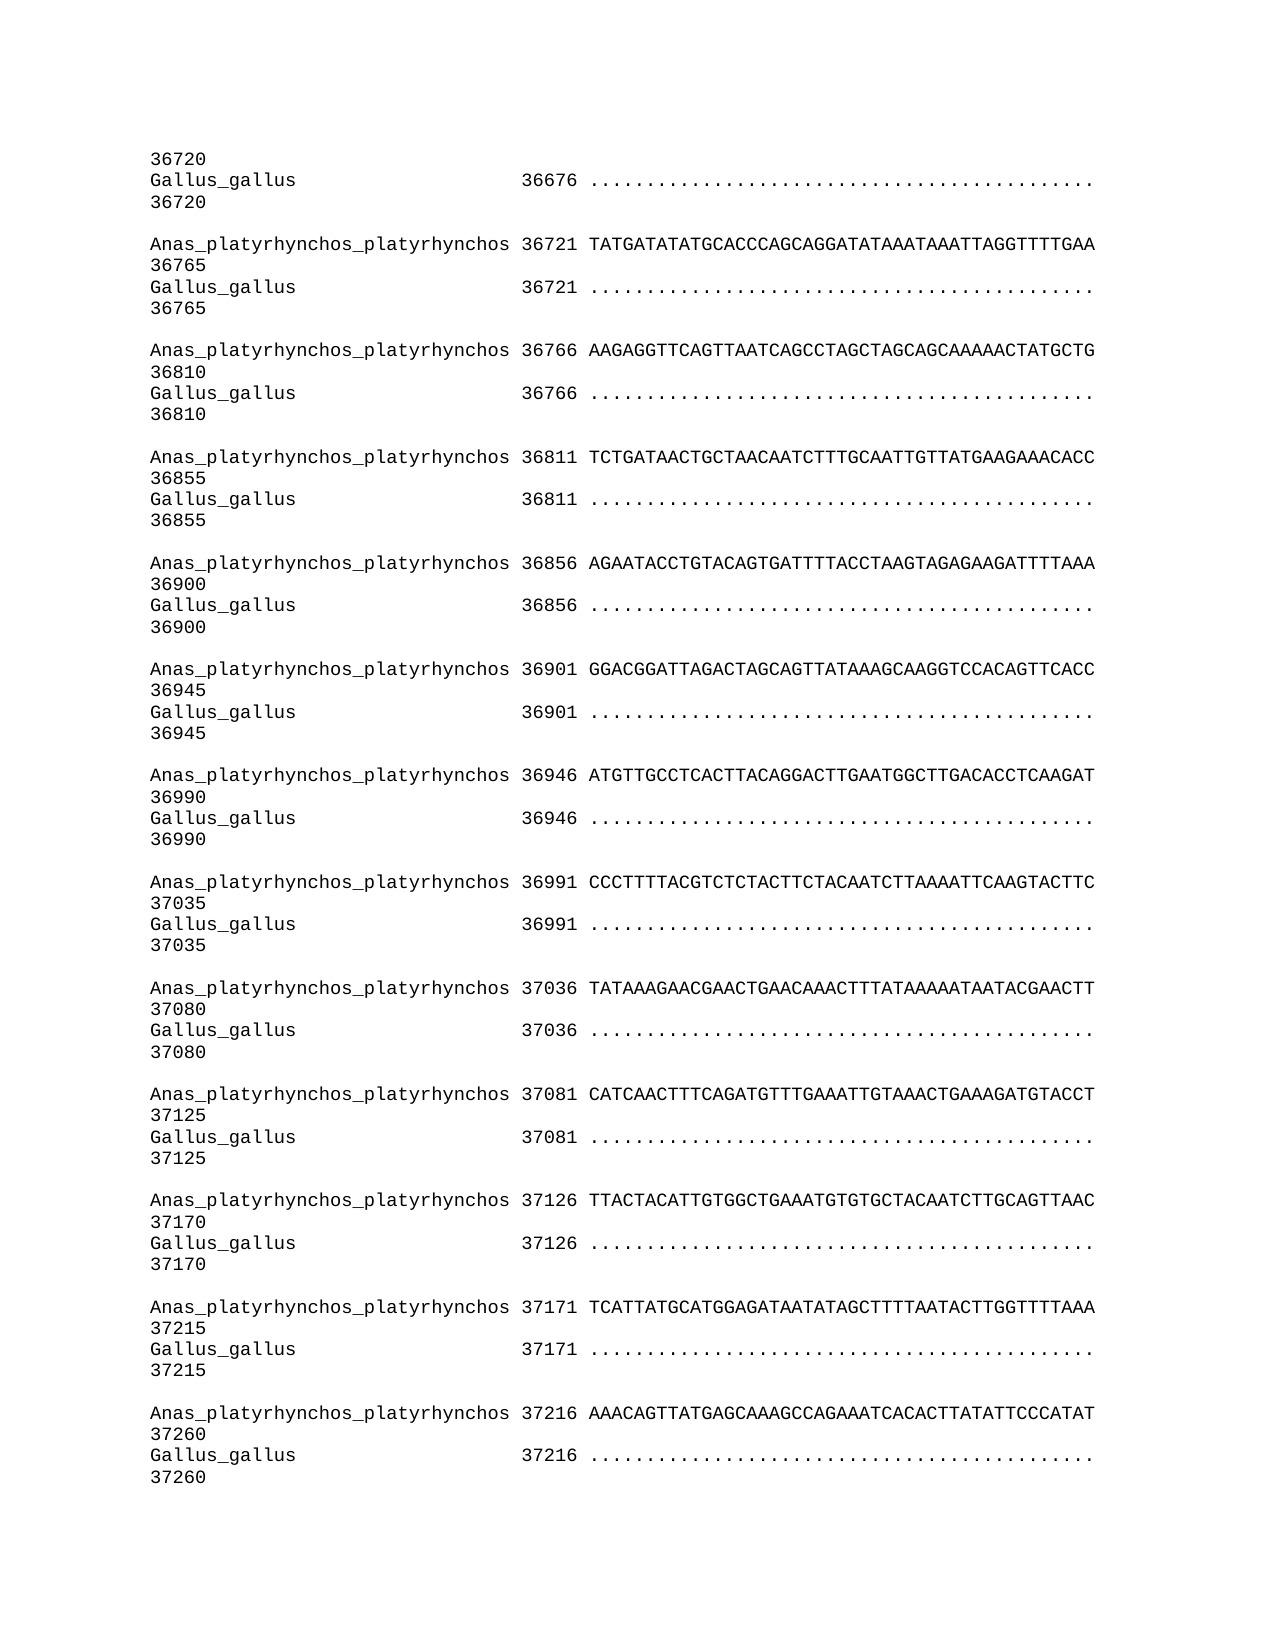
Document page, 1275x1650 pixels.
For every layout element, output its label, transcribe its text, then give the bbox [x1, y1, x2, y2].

text Anas_platyrhynchos_platyrhynchos 36901 GGACGGATTAGACTAGCAGTTATAAAGCAAGGTCCACAGTTCACC 36945 [150, 660, 1125, 702]
text Gallus_gallus 36676 ............................................. 36720 [150, 171, 1125, 214]
text Gallus_gallus 37216 ............................................. 37260 [150, 1446, 1125, 1489]
text Gallus_gallus 36721 ............................................. 36765 [150, 277, 1125, 320]
text 36720 [150, 150, 1125, 171]
text Anas_platyrhynchos_platyrhynchos 36721 TATGATATATGCACCCAGCAGGATATAAATAAATTAGGTTTTGAA 36765 [150, 235, 1125, 277]
text Gallus_gallus 36766 ............................................. 36810 [150, 384, 1125, 426]
text Gallus_gallus 36811 ............................................. 36855 [150, 490, 1125, 532]
text Gallus_gallus 36991 ............................................. 37035 [150, 915, 1125, 957]
text Anas_platyrhynchos_platyrhynchos 36991 CCCTTTTACGTCTCTACTTCTACAATCTTAAAATTCAAGTACTTC 37035 [150, 872, 1125, 915]
text Anas_platyrhynchos_platyrhynchos 36811 TCTGATAACTGCTAACAATCTTTGCAATTGTTATGAAGAAACACC 36855 [150, 447, 1125, 490]
text Gallus_gallus 37081 ............................................. 37125 [150, 1127, 1125, 1170]
text Anas_platyrhynchos_platyrhynchos 37126 TTACTACATTGTGGCTGAAATGTGTGCTACAATCTTGCAGTTAAC 37170 [150, 1191, 1125, 1234]
text Anas_platyrhynchos_platyrhynchos 36946 ATGTTGCCTCACTTACAGGACTTGAATGGCTTGACACCTCAAGAT 36990 [150, 766, 1125, 809]
text Anas_platyrhynchos_platyrhynchos 37216 AAACAGTTATGAGCAAAGCCAGAAATCACACTTATATTCCCATAT 37260 [150, 1404, 1125, 1446]
text Anas_platyrhynchos_platyrhynchos 36766 AAGAGGTTCAGTTAATCAGCCTAGCTAGCAGCAAAAACTATGCTG 36810 [150, 341, 1125, 384]
text Gallus_gallus 36856 ............................................. 36900 [150, 596, 1125, 639]
text Gallus_gallus 37126 ............................................. 37170 [150, 1234, 1125, 1276]
text Anas_platyrhynchos_platyrhynchos 37081 CATCAACTTTCAGATGTTTGAAATTGTAAACTGAAAGATGTACCT 37125 [150, 1085, 1125, 1127]
text Gallus_gallus 36901 ............................................. 36945 [150, 702, 1125, 745]
text Anas_platyrhynchos_platyrhynchos 36856 AGAATACCTGTACAGTGATTTTACCTAAGTAGAGAAGATTTTAAA 36900 [150, 554, 1125, 596]
text Gallus_gallus 37171 ............................................. 37215 [150, 1340, 1125, 1382]
text Gallus_gallus 37036 ............................................. 37080 [150, 1021, 1125, 1064]
text Gallus_gallus 36946 ............................................. 36990 [150, 809, 1125, 851]
text Anas_platyrhynchos_platyrhynchos 37171 TCATTATGCATGGAGATAATATAGCTTTTAATACTTGGTTTTAAA 37215 [150, 1297, 1125, 1340]
text Anas_platyrhynchos_platyrhynchos 37036 TATAAAGAACGAACTGAACAAACTTTATAAAAATAATACGAACTT 37080 [150, 979, 1125, 1021]
